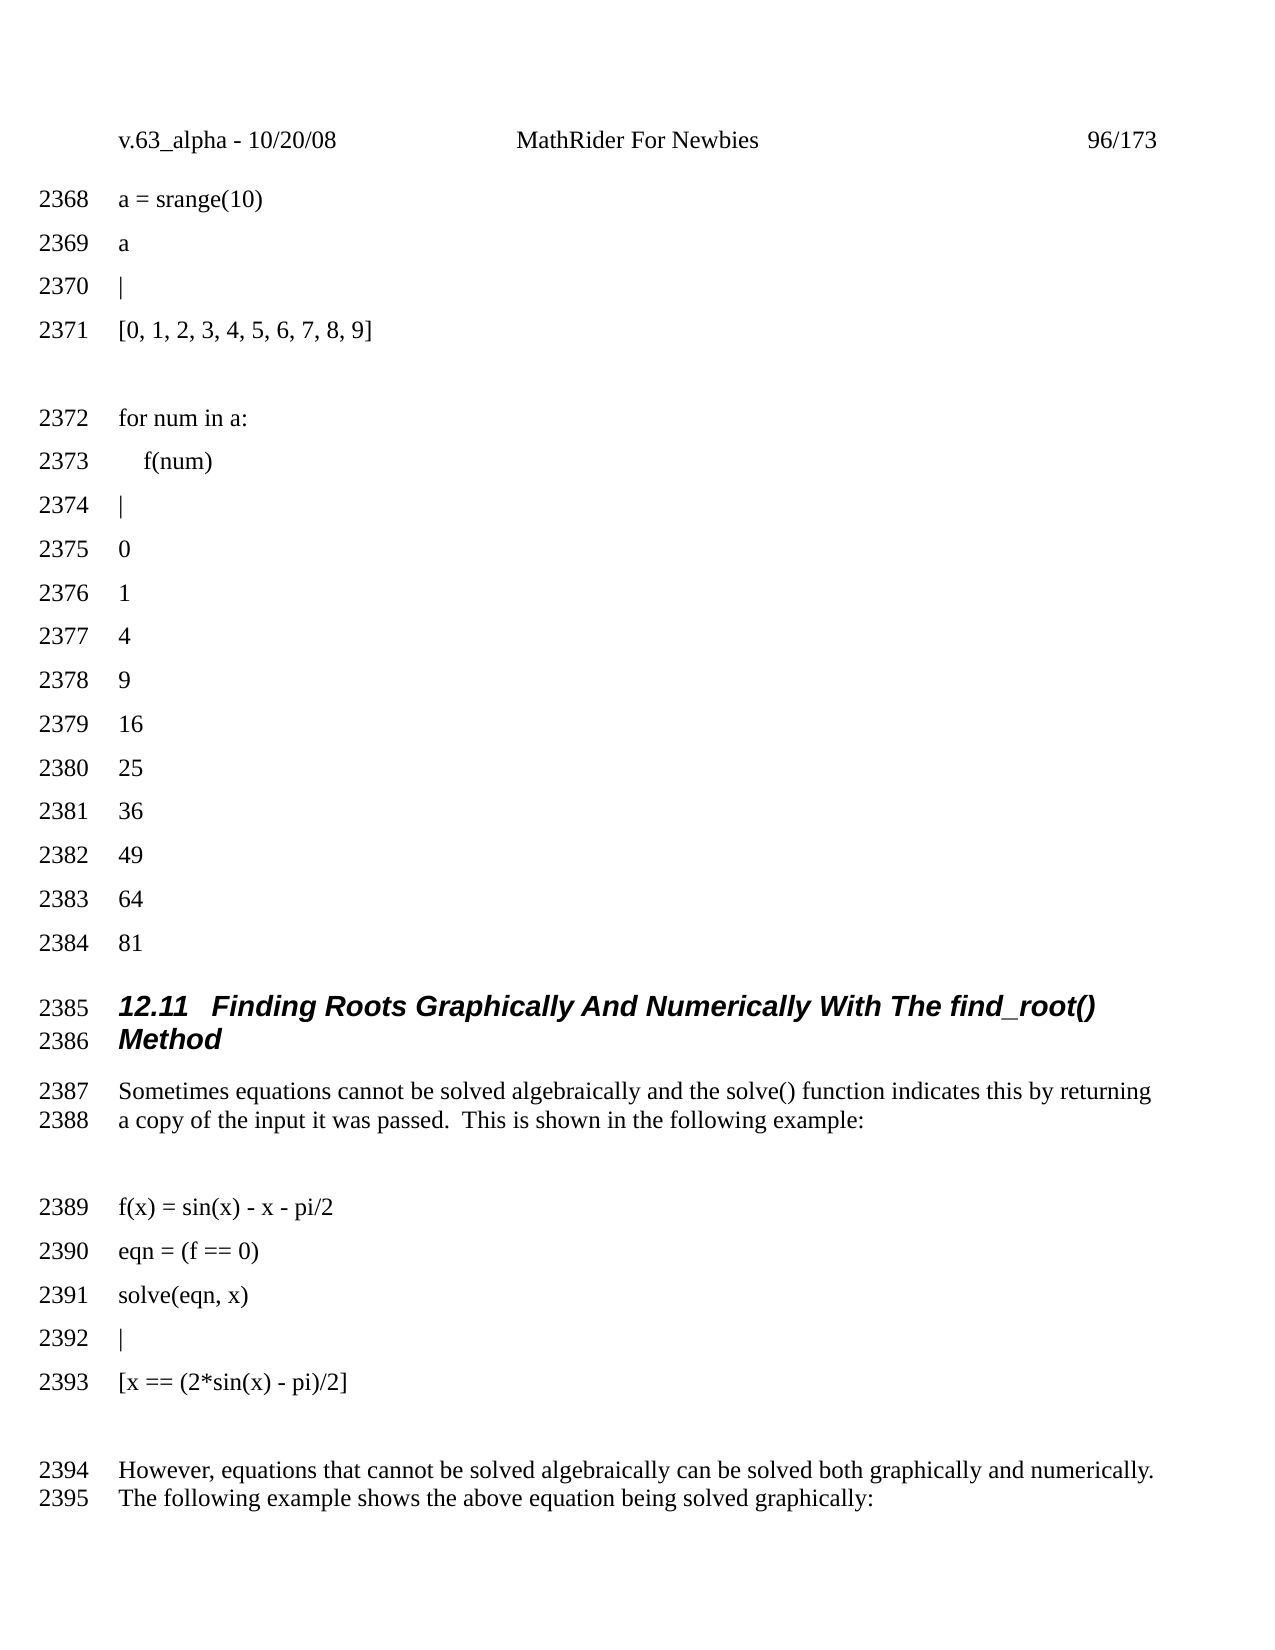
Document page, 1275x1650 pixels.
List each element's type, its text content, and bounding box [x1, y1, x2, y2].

text 4 [118, 621, 1157, 650]
text | [118, 490, 1157, 519]
text 36 [118, 796, 1157, 825]
text f(num) [118, 446, 1157, 475]
text [0, 1, 2, 3, 4, 5, 6, 7, 8, 9] [118, 315, 1157, 344]
text 9 [118, 665, 1157, 694]
text a [118, 228, 1157, 256]
text 64 [118, 884, 1157, 913]
text a = srange(10) [118, 184, 1157, 213]
text for num in a: [118, 403, 1157, 431]
text solve(eqn, x) [118, 1280, 1157, 1308]
text 49 [118, 840, 1157, 869]
text f(x) = sin(x) - x - pi/2 [118, 1192, 1157, 1221]
text 81 [118, 928, 1157, 956]
text 16 [118, 709, 1157, 738]
text | [118, 1323, 1157, 1352]
text [x == (2*sin(x) - pi)/2] [118, 1367, 1157, 1396]
text eqn = (f == 0) [118, 1236, 1157, 1265]
text | [118, 271, 1157, 300]
text Sometimes equations cannot be solved algebraically and the solve() function indicates this by returning a copy of the input it was passed. This is shown in the following example: [118, 1076, 1157, 1133]
text 25 [118, 753, 1157, 781]
text 0 [118, 534, 1157, 563]
text 1 [118, 578, 1157, 606]
text However, equations that cannot be solved algebraically can be solved both graphically and numerically. The following example shows the above equation being solved graphically: [118, 1455, 1157, 1512]
subtitle Finding Roots Graphically And Numerically With The find_root() Method [118, 989, 1157, 1056]
